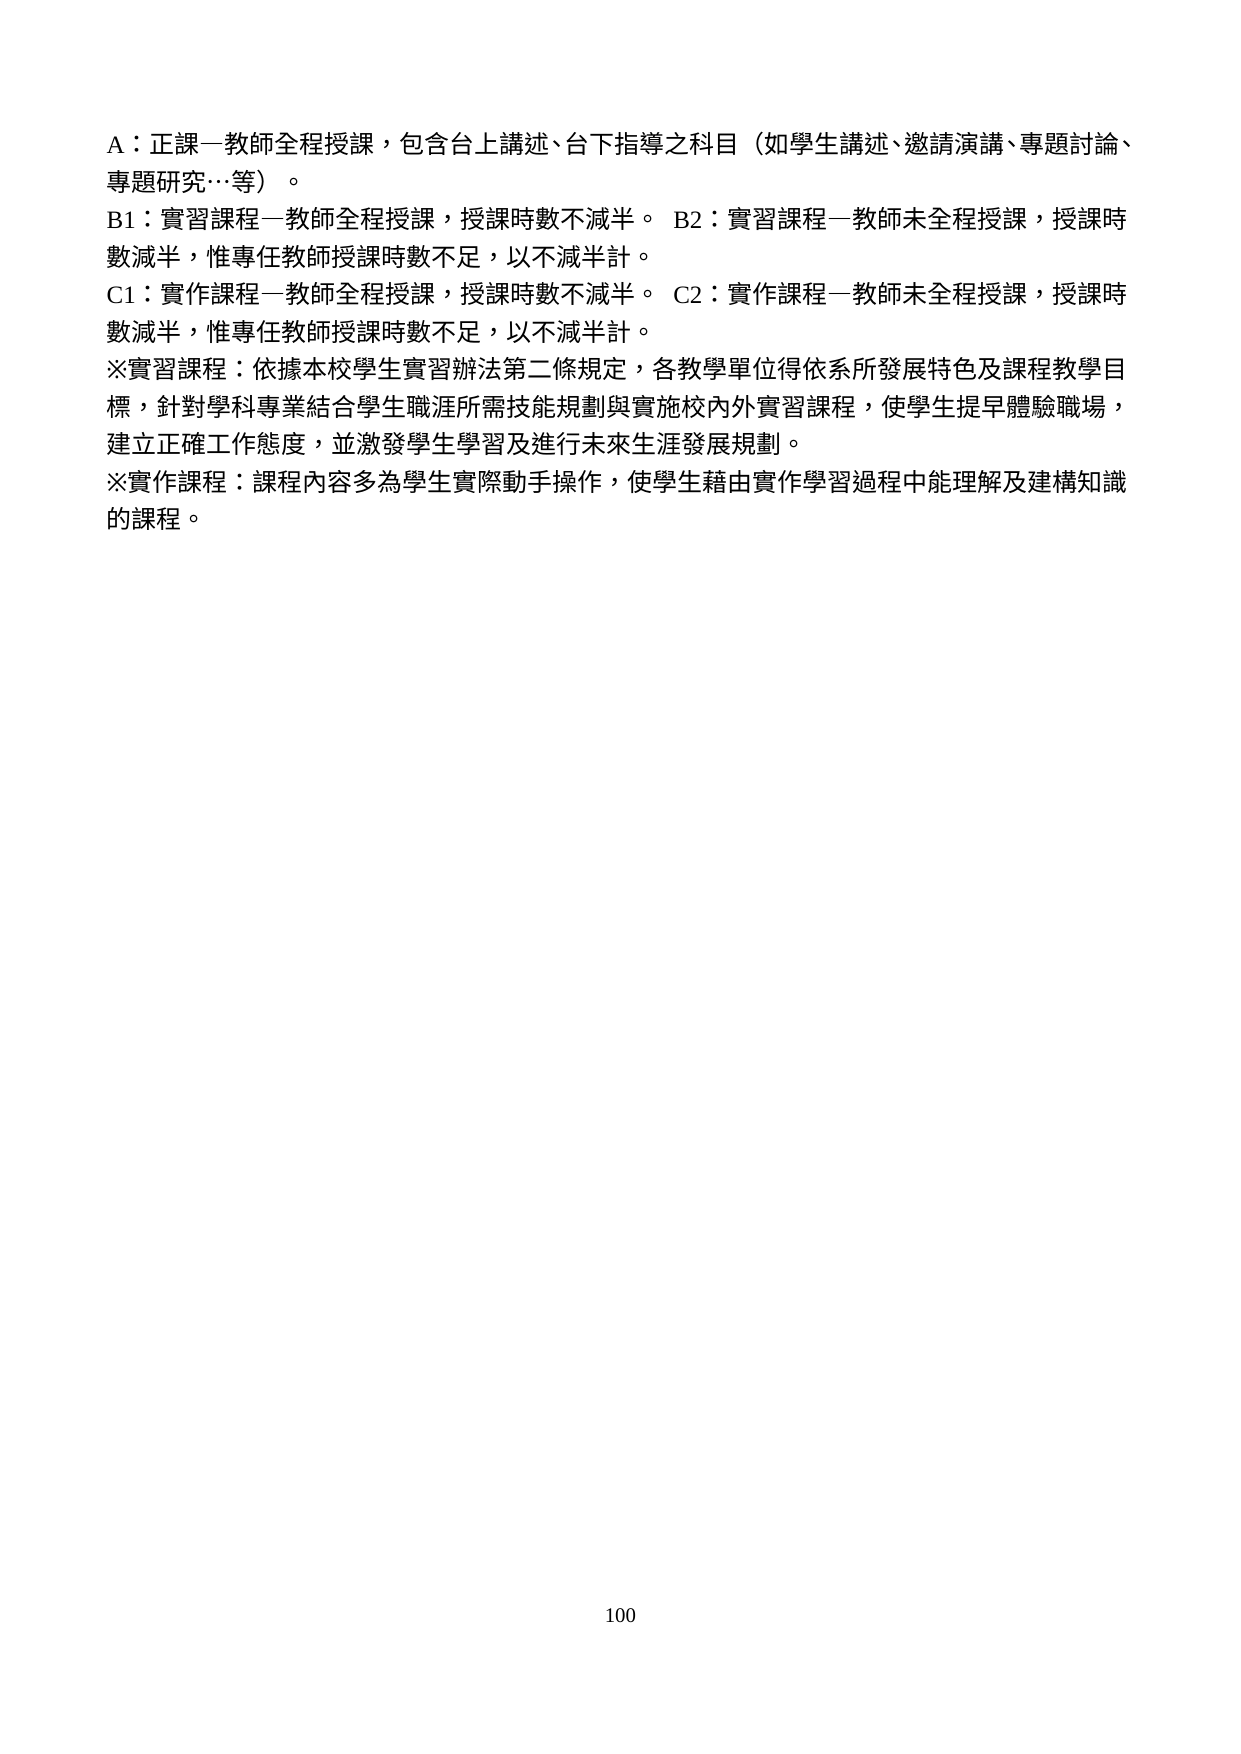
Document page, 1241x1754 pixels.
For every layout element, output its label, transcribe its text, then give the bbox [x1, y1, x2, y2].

text C1：實作課程—教師全程授課，授課時數不減半。 C2：實作課程—教師未全程授課，授課時數減半，惟專任教師授課時數不足，以不減半計。 [106, 274, 1134, 349]
text ※實作課程：課程內容多為學生實際動手操作，使學生藉由實作學習過程中能理解及建構知識的課程。 [106, 462, 1134, 537]
text B1：實習課程—教師全程授課，授課時數不減半。 B2：實習課程—教師未全程授課，授課時數減半，惟專任教師授課時數不足，以不減半計。 [106, 199, 1134, 274]
text A：正課—教師全程授課，包含台上講述、台下指導之科目（如學生講述、邀請演講、專題討論、專題研究…等）。 [106, 124, 1134, 199]
text ※實習課程：依據本校學生實習辦法第二條規定，各教學單位得依系所發展特色及課程教學目標，針對學科專業結合學生職涯所需技能規劃與實施校內外實習課程，使學生提早體驗職場，建立正確工作態度，並激發學生學習及進行未來生涯發展規劃。 [106, 349, 1134, 462]
